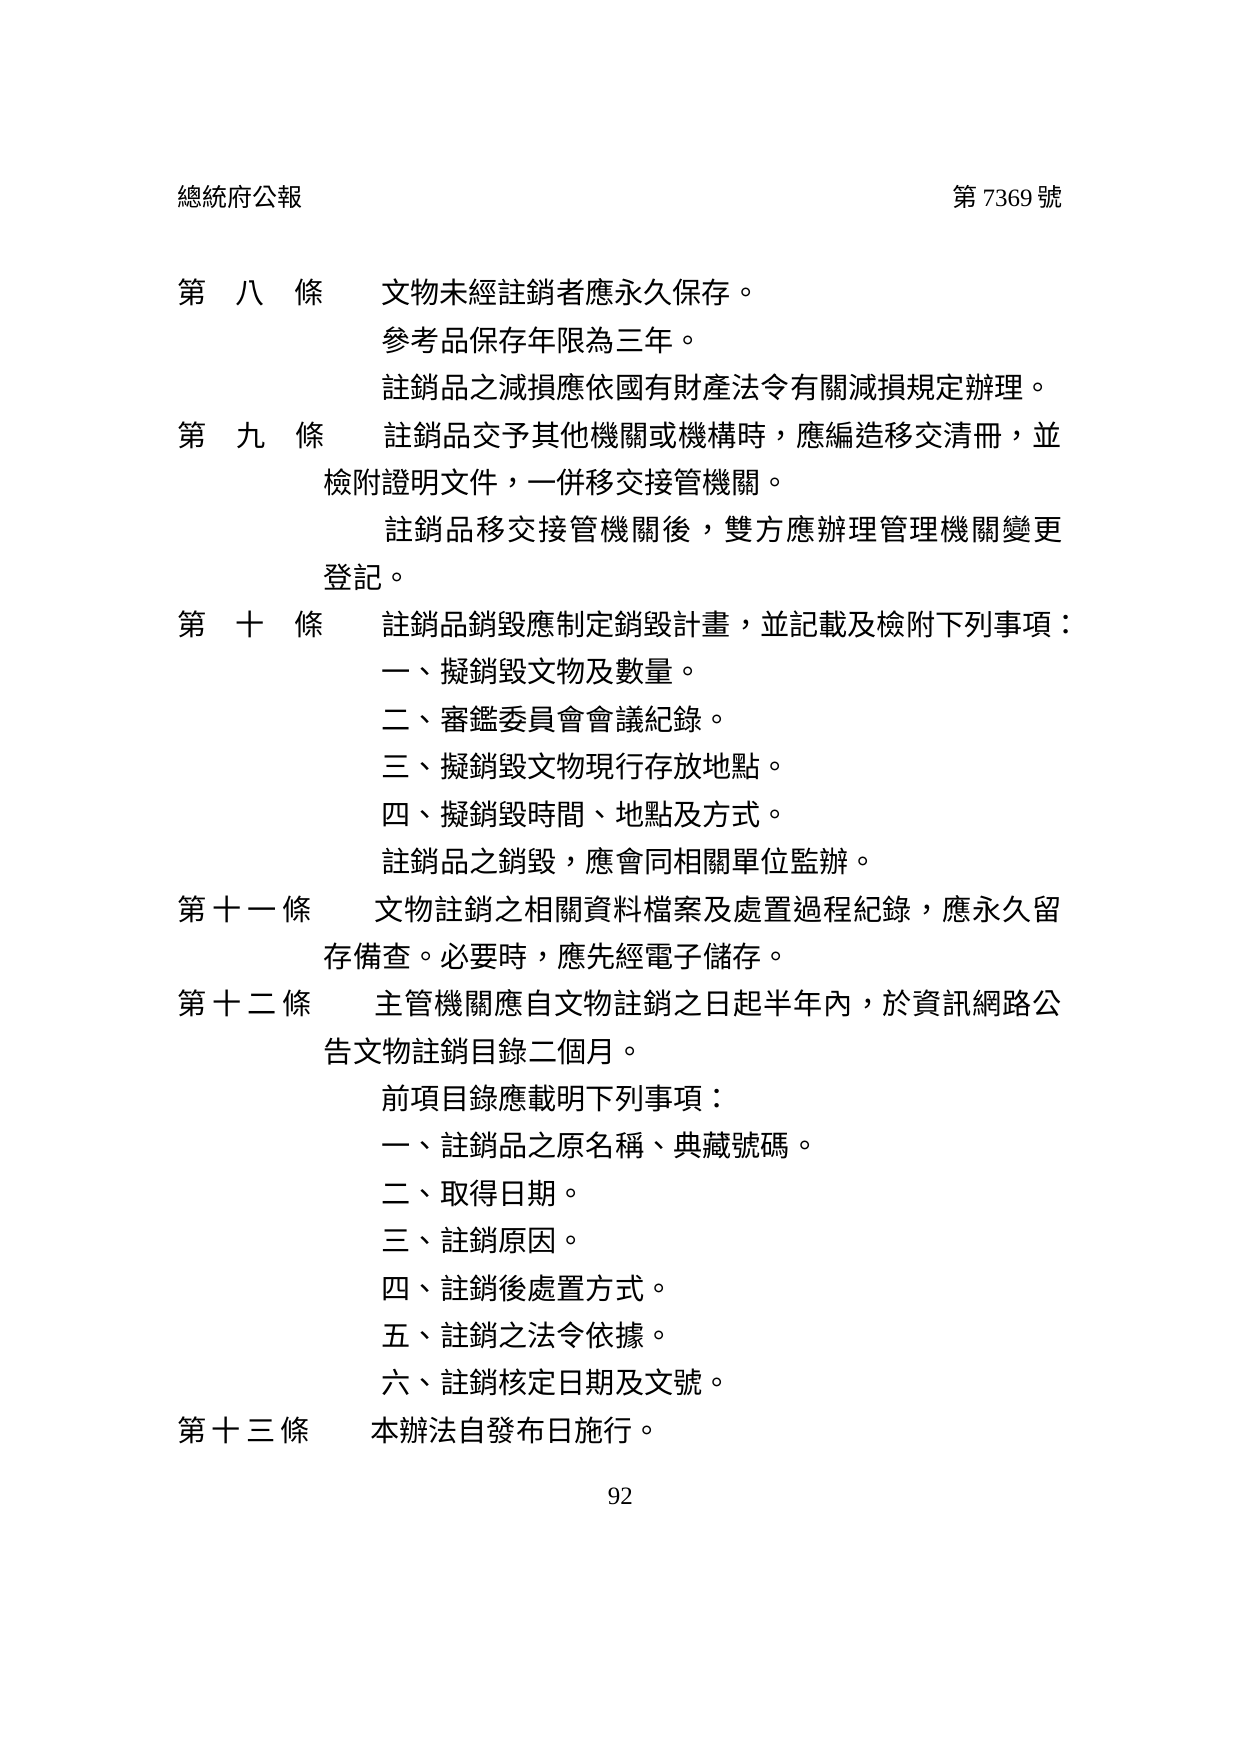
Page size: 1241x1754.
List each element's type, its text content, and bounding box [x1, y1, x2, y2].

text 四、註銷後處置方式。 [381, 1261, 1063, 1308]
text 三、擬銷毀文物現行存放地點。 [381, 740, 1063, 787]
text 第 十 條 註銷品銷毀應制定銷毀計畫，並記載及檢附下列事項： [177, 598, 1063, 645]
text 一、註銷品之原名稱、典藏號碼。 [381, 1119, 1063, 1166]
text 六、註銷核定日期及文號。 [381, 1356, 1063, 1403]
text 第十三條 本辦法自發布日施行。 [177, 1403, 1063, 1451]
text 第十二條 主管機關應自文物註銷之日起半年內，於資訊網路公告文物註銷目錄二個月。 [177, 977, 1063, 1072]
text 第 九 條 註銷品交予其他機關或機構時，應編造移交清冊，並檢附證明文件，一併移交接管機關。 [177, 408, 1063, 503]
text 註銷品移交接管機關後，雙方應辦理管理機關變更登記。 [323, 503, 1063, 598]
text 一、擬銷毀文物及數量。 [381, 645, 1063, 692]
text 前項目錄應載明下列事項： [381, 1072, 1063, 1119]
text 第 八 條 文物未經註銷者應永久保存。 [177, 266, 1063, 313]
text 三、註銷原因。 [381, 1214, 1063, 1261]
text 註銷品之銷毀，應會同相關單位監辦。 [381, 834, 1063, 882]
text 參考品保存年限為三年。 [323, 313, 1063, 361]
text 註銷品之減損應依國有財產法令有關減損規定辦理。 [323, 361, 1063, 408]
text 二、審鑑委員會會議紀錄。 [381, 692, 1063, 740]
text 五、註銷之法令依據。 [381, 1308, 1063, 1356]
text 第十一條 文物註銷之相關資料檔案及處置過程紀錄，應永久留存備查。必要時，應先經電子儲存。 [177, 882, 1063, 977]
text 二、取得日期。 [381, 1166, 1063, 1214]
text 四、擬銷毀時間、地點及方式。 [381, 787, 1063, 834]
